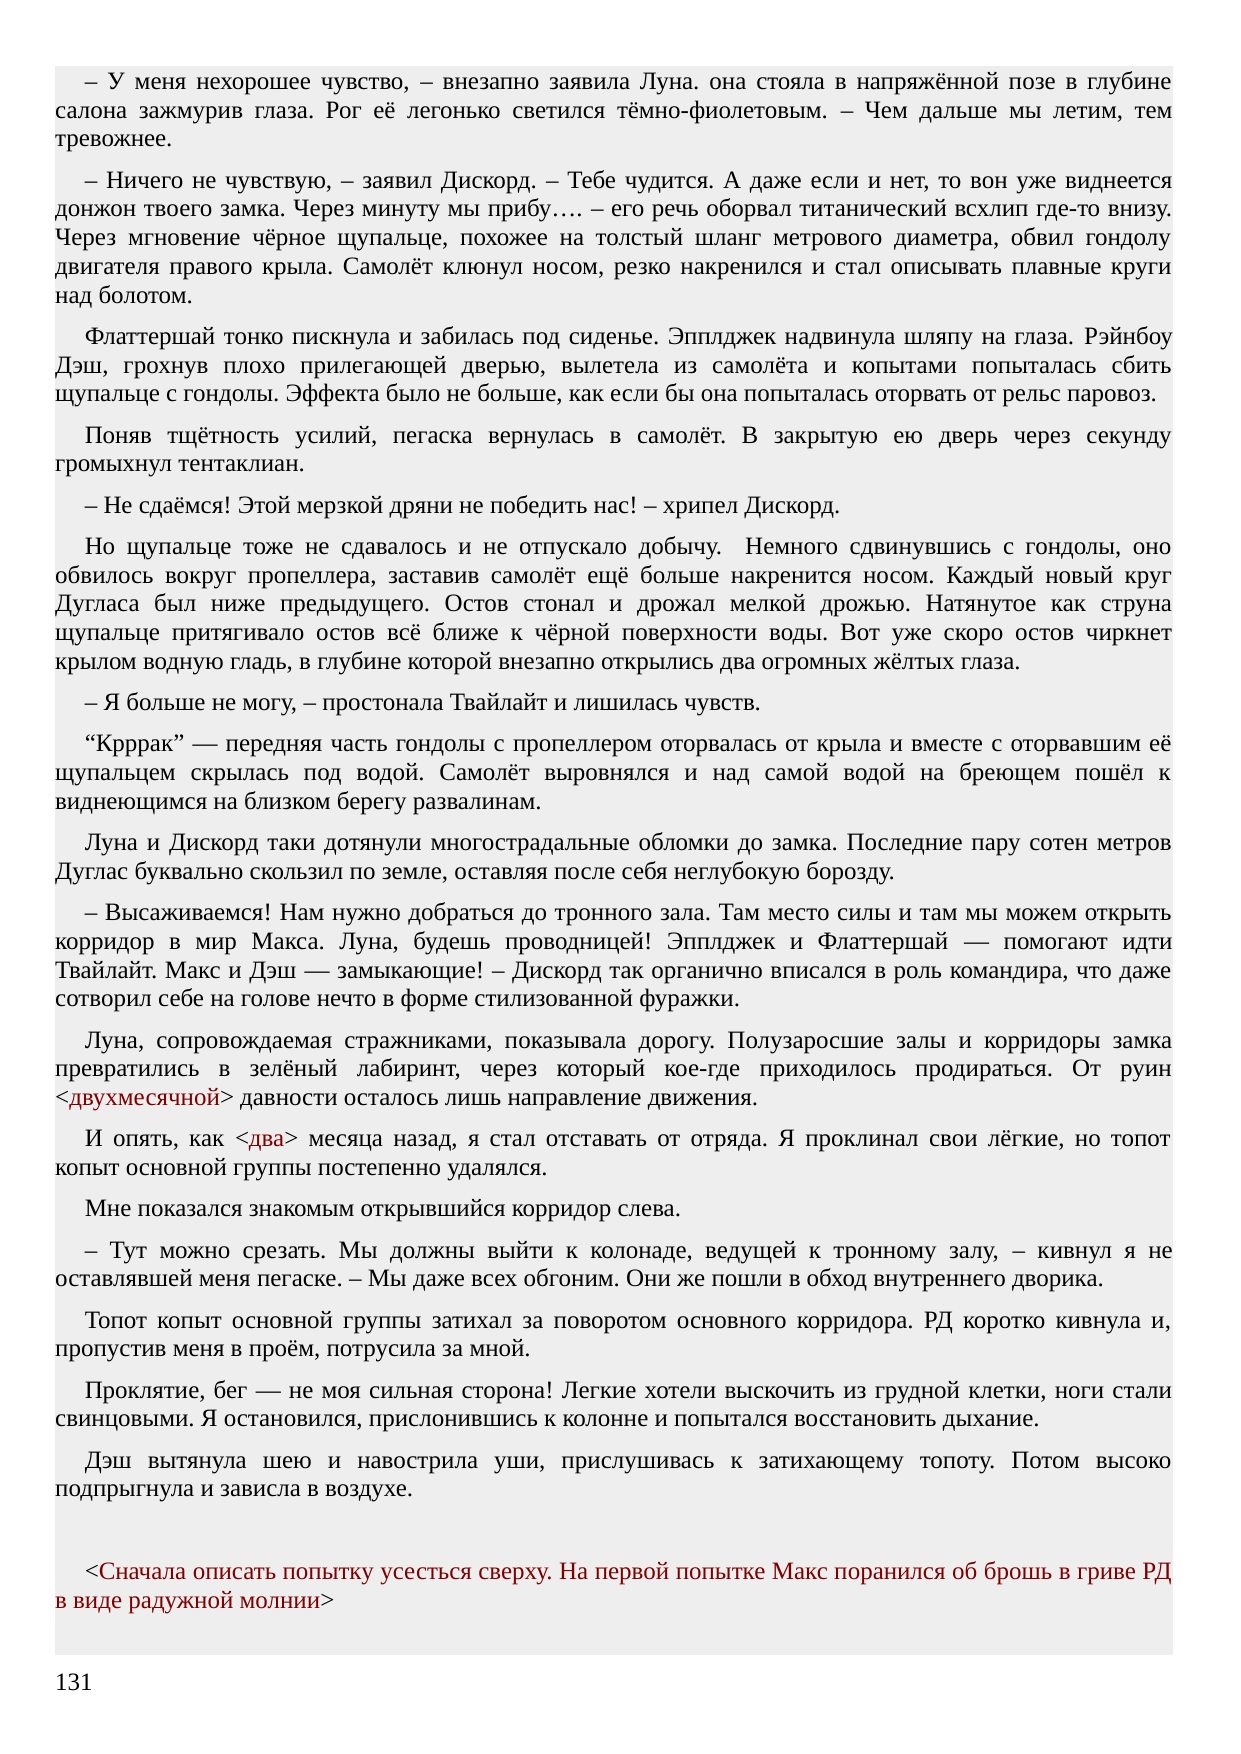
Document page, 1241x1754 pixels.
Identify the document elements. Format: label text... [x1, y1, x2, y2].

text – У меня нехорошее чувство, – внезапно заявила Луна. она стояла в напряжённой позе в глубине салона зажмурив глаза. Рог её легонько светился тёмно-фиолетовым. – Чем дальше мы летим, тем тревожнее. [55, 66, 1173, 152]
text Луна и Дискорд таки дотянули многострадальные обломки до замка. Последние пару сотен метров Дуглас буквально скользил по земле, оставляя после себя неглубокую борозду. [55, 827, 1173, 885]
text И опять, как <два> месяца назад, я стал отставать от отряда. Я проклинал свои лёгкие, но топот копыт основной группы постепенно удалялся. [55, 1123, 1173, 1181]
text Проклятие, бег — не моя сильная сторона! Легкие хотели выскочить из грудной клетки, ноги стали свинцовыми. Я остановился, прислонившись к колонне и попытался восстановить дыхание. [55, 1375, 1173, 1432]
text Но щупальце тоже не сдавалось и не отпускало добычу. Немного сдвинувшись с гондолы, оно обвилось вокруг пропеллера, заставив самолёт ещё больше накренится носом. Каждый новый круг Дугласа был ниже предыдущего. Остов стонал и дрожал мелкой дрожью. Натянутое как струна щупальце притягивало остов всё ближе к чёрной поверхности воды. Вот уже скоро остов чиркнет крылом водную гладь, в глубине которой внезапно открылись два огромных жёлтых глаза. [55, 531, 1173, 675]
text – Тут можно срезать. Мы должны выйти к колонаде, ведущей к тронному залу, – кивнул я не оставлявшей меня пегаске. – Мы даже всех обгоним. Они же пошли в обход внутреннего дворика. [55, 1235, 1173, 1292]
text – Ничего не чувствую, – заявил Дискорд. – Тебе чудится. А даже если и нет, то вон уже виднеется донжон твоего замка. Через минуту мы прибу…. – его речь оборвал титанический всхлип где-то внизу. Через мгновение чёрное щупальце, похожее на толстый шланг метрового диаметра, обвил гондолу двигателя правого крыла. Самолёт клюнул носом, резко накренился и стал описывать плавные круги над болотом. [55, 165, 1173, 308]
text – Я больше не могу, – простонала Твайлайт и лишилась чувств. [55, 687, 1173, 716]
text Мне показался знакомым открывшийся корридор слева. [55, 1193, 1173, 1222]
text “Крррак” — передняя часть гондолы с пропеллером оторвалась от крыла и вместе с оторвавшим её щупальцем скрылась под водой. Самолёт выровнялся и над самой водой на бреющем пошёл к виднеющимся на близком берегу развалинам. [55, 728, 1173, 815]
text <Cначала описать попытку усесться сверху. На первой попытке Макс поранился об брошь в гриве РД в виде радужной молнии> [55, 1556, 1173, 1613]
text Флаттершай тонко пискнула и забилась под сиденье. Эпплджек надвинула шляпу на глаза. Рэйнбоу Дэш, грохнув плохо прилегающей дверью, вылетела из самолёта и копытами попыталась сбить щупальце с гондолы. Эффекта было не больше, как если бы она попыталась оторвать от рельс паровоз. [55, 321, 1173, 407]
text Поняв тщётность усилий, пегаска вернулась в самолёт. В закрытую ею дверь через секунду громыхнул тентаклиан. [55, 420, 1173, 477]
text Луна, сопровождаемая стражниками, показывала дорогу. Полузаросшие залы и корридоры замка превратились в зелёный лабиринт, через который кое-где приходилось продираться. От руин <двухмесячной> давности осталось лишь направление движения. [55, 1025, 1173, 1111]
text Дэш вытянула шею и навострила уши, прислушивась к затихающему топоту. Потом высоко подпрыгнула и зависла в воздухе. [55, 1445, 1173, 1502]
text – Высаживаемся! Нам нужно добраться до тронного зала. Там место силы и там мы можем открыть корридор в мир Макса. Луна, будешь проводницей! Эпплджек и Флаттершай — помогают идти Твайлайт. Макс и Дэш — замыкающие! – Дискорд так органично вписался в роль командира, что даже сотворил себе на голове нечто в форме стилизованной фуражки. [55, 897, 1173, 1012]
text – Не сдаёмся! Этой мерзкой дряни не победить нас! – хрипел Дискорд. [55, 490, 1173, 518]
text Топот копыт основной группы затихал за поворотом основного корридора. РД коротко кивнула и, пропустив меня в проём, потрусила за мной. [55, 1305, 1173, 1362]
